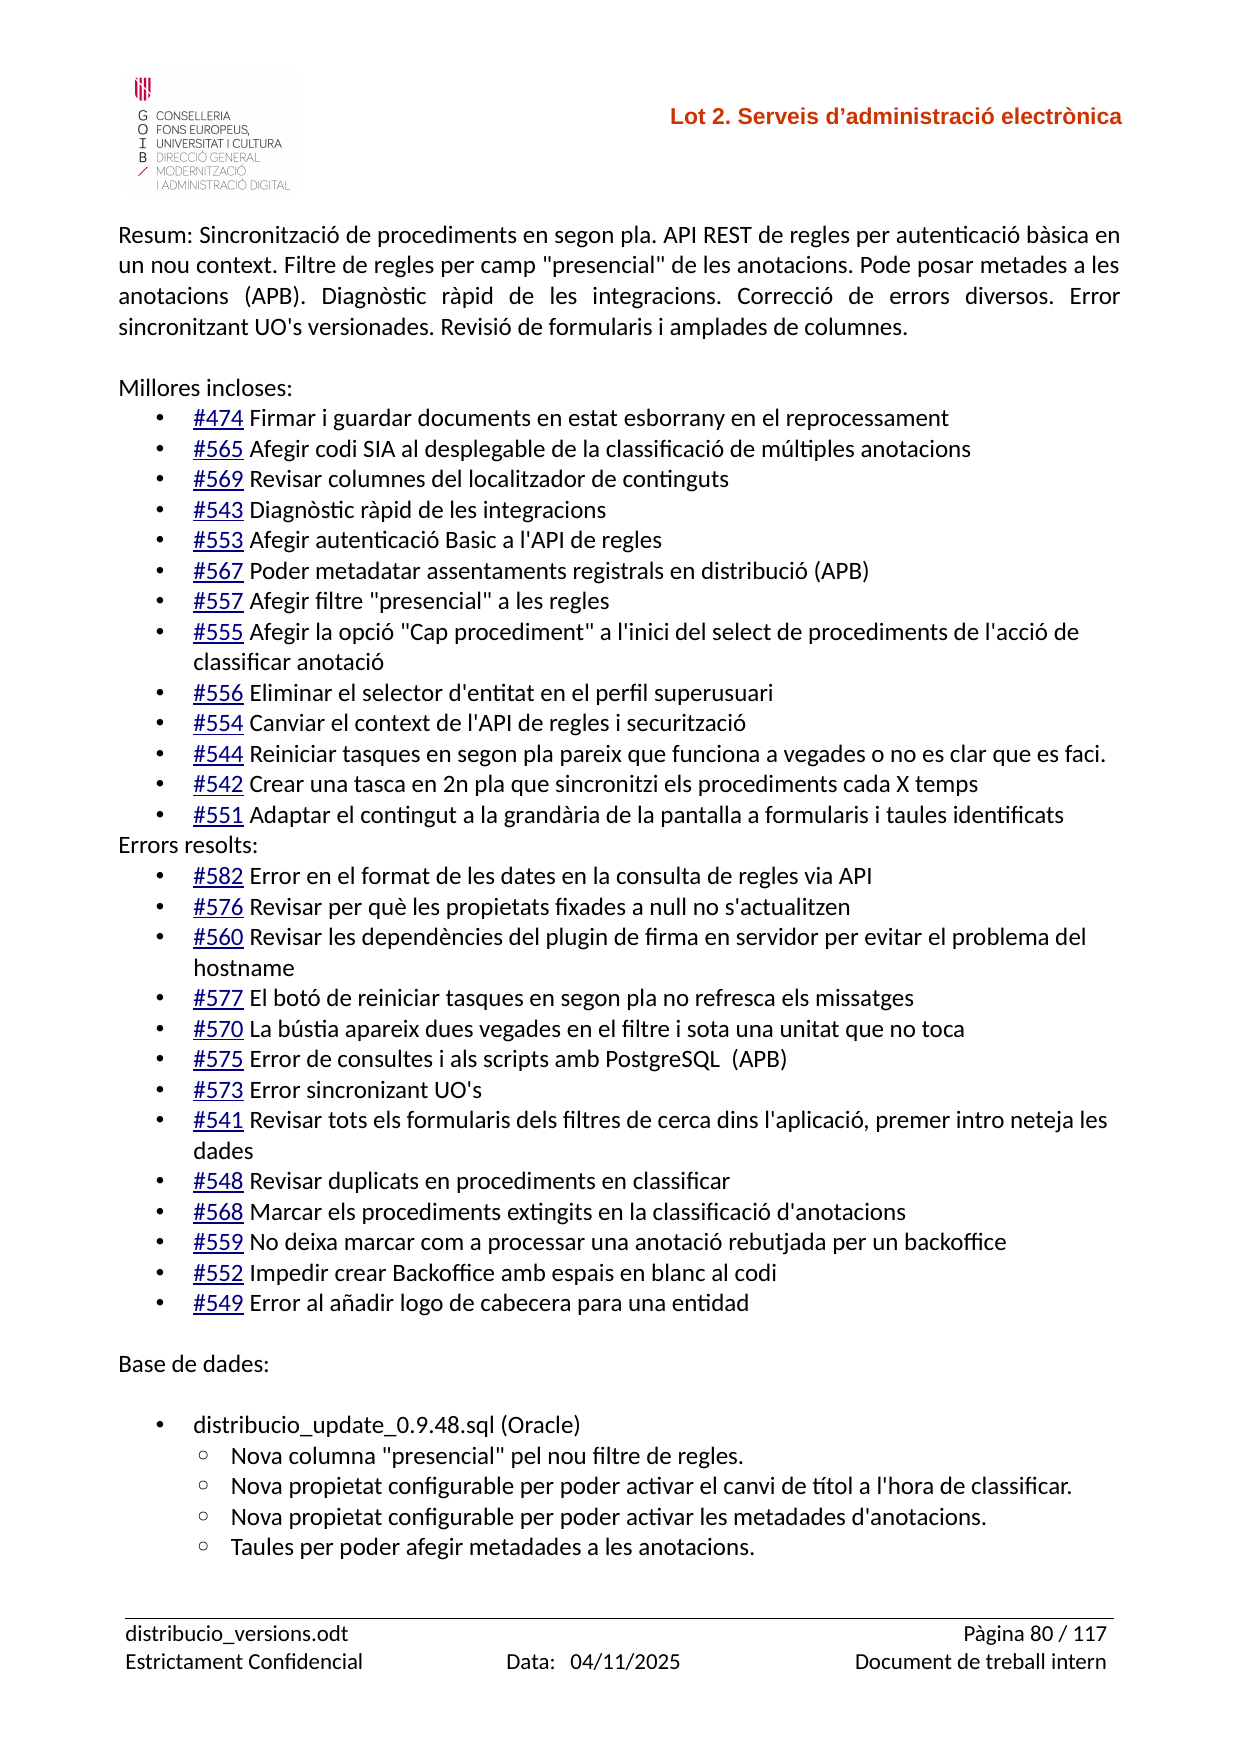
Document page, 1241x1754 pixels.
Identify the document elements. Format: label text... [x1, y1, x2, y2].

text Errors resolts: [118, 829, 1122, 860]
list #543 Diagnòstic ràpid de les integracions [156, 494, 1122, 524]
list #544 Reiniciar tasques en segon pla pareix que funciona a vegades o no es clar que es faci. [156, 738, 1122, 768]
list #552 Impedir crear Backoffice amb espais en blanc al codi [156, 1257, 1122, 1287]
list Taules per poder afegir metadades a les anotacions. [193, 1532, 1122, 1562]
list #551 Adaptar el contingut a la grandària de la pantalla a formularis i taules identificats [156, 799, 1122, 829]
picture [126, 70, 299, 197]
list #568 Marcar els procediments extingits en la classificació d'anotacions [156, 1196, 1122, 1226]
list #560 Revisar les dependències del plugin de firma en servidor per evitar el problema del hostname [156, 921, 1122, 982]
list #541 Revisar tots els formularis dels filtres de cerca dins l'aplicació, premer intro neteja les dades [156, 1104, 1122, 1165]
list #548 Revisar duplicats en procediments en classificar [156, 1165, 1122, 1196]
list #557 Afegir filtre "presencial" a les regles [156, 585, 1122, 616]
list #555 Afegir la opció "Cap procediment" a l'inici del select de procediments de l'acció de classificar anotació [156, 616, 1122, 677]
list #573 Error sincronizant UO's [156, 1074, 1122, 1104]
list distribucio_update_0.9.48.sql (Oracle) [156, 1409, 1122, 1440]
list #565 Afegir codi SIA al desplegable de la classificació de múltiples anotacions [156, 433, 1122, 463]
list #474 Firmar i guardar documents en estat esborrany en el reprocessament [156, 402, 1122, 433]
list #576 Revisar per què les propietats fixades a null no s'actualitzen [156, 891, 1122, 921]
list #575 Error de consultes i als scripts amb PostgreSQL (APB) [156, 1043, 1122, 1074]
list Nova propietat configurable per poder activar les metadades d'anotacions. [193, 1501, 1122, 1532]
list #553 Afegir autenticació Basic a l'API de regles [156, 524, 1122, 555]
text Millores incloses: [118, 372, 1122, 402]
text Base de dades: [118, 1348, 1122, 1379]
list #554 Canviar el context de l'API de regles i securització [156, 707, 1122, 738]
text Resum: Sincronització de procediments en segon pla. API REST de regles per autenticació bàsica en un nou context. Filtre de regles per camp "presencial" de les anotacions. Pode posar metades a les anotacions (APB). Diagnòstic ràpid de les integracions. Correcció de errors diversos. Error sincronitzant UO's versionades. Revisió de formularis i amplades de columnes. [118, 219, 1122, 341]
list #582 Error en el format de les dates en la consulta de regles via API [156, 860, 1122, 891]
list #570 La bústia apareix dues vegades en el filtre i sota una unitat que no toca [156, 1013, 1122, 1043]
list #549 Error al añadir logo de cabecera para una entidad [156, 1287, 1122, 1318]
list Nova propietat configurable per poder activar el canvi de títol a l'hora de classificar. [193, 1471, 1122, 1501]
list #577 El botó de reiniciar tasques en segon pla no refresca els missatges [156, 982, 1122, 1013]
list #569 Revisar columnes del localitzador de continguts [156, 463, 1122, 494]
list #567 Poder metadatar assentaments registrals en distribució (APB) [156, 555, 1122, 585]
list #556 Eliminar el selector d'entitat en el perfil superusuari [156, 677, 1122, 707]
list #542 Crear una tasca en 2n pla que sincronitzi els procediments cada X temps [156, 768, 1122, 799]
list #559 No deixa marcar com a processar una anotació rebutjada per un backoffice [156, 1226, 1122, 1257]
list Nova columna "presencial" pel nou filtre de regles. [193, 1440, 1122, 1471]
